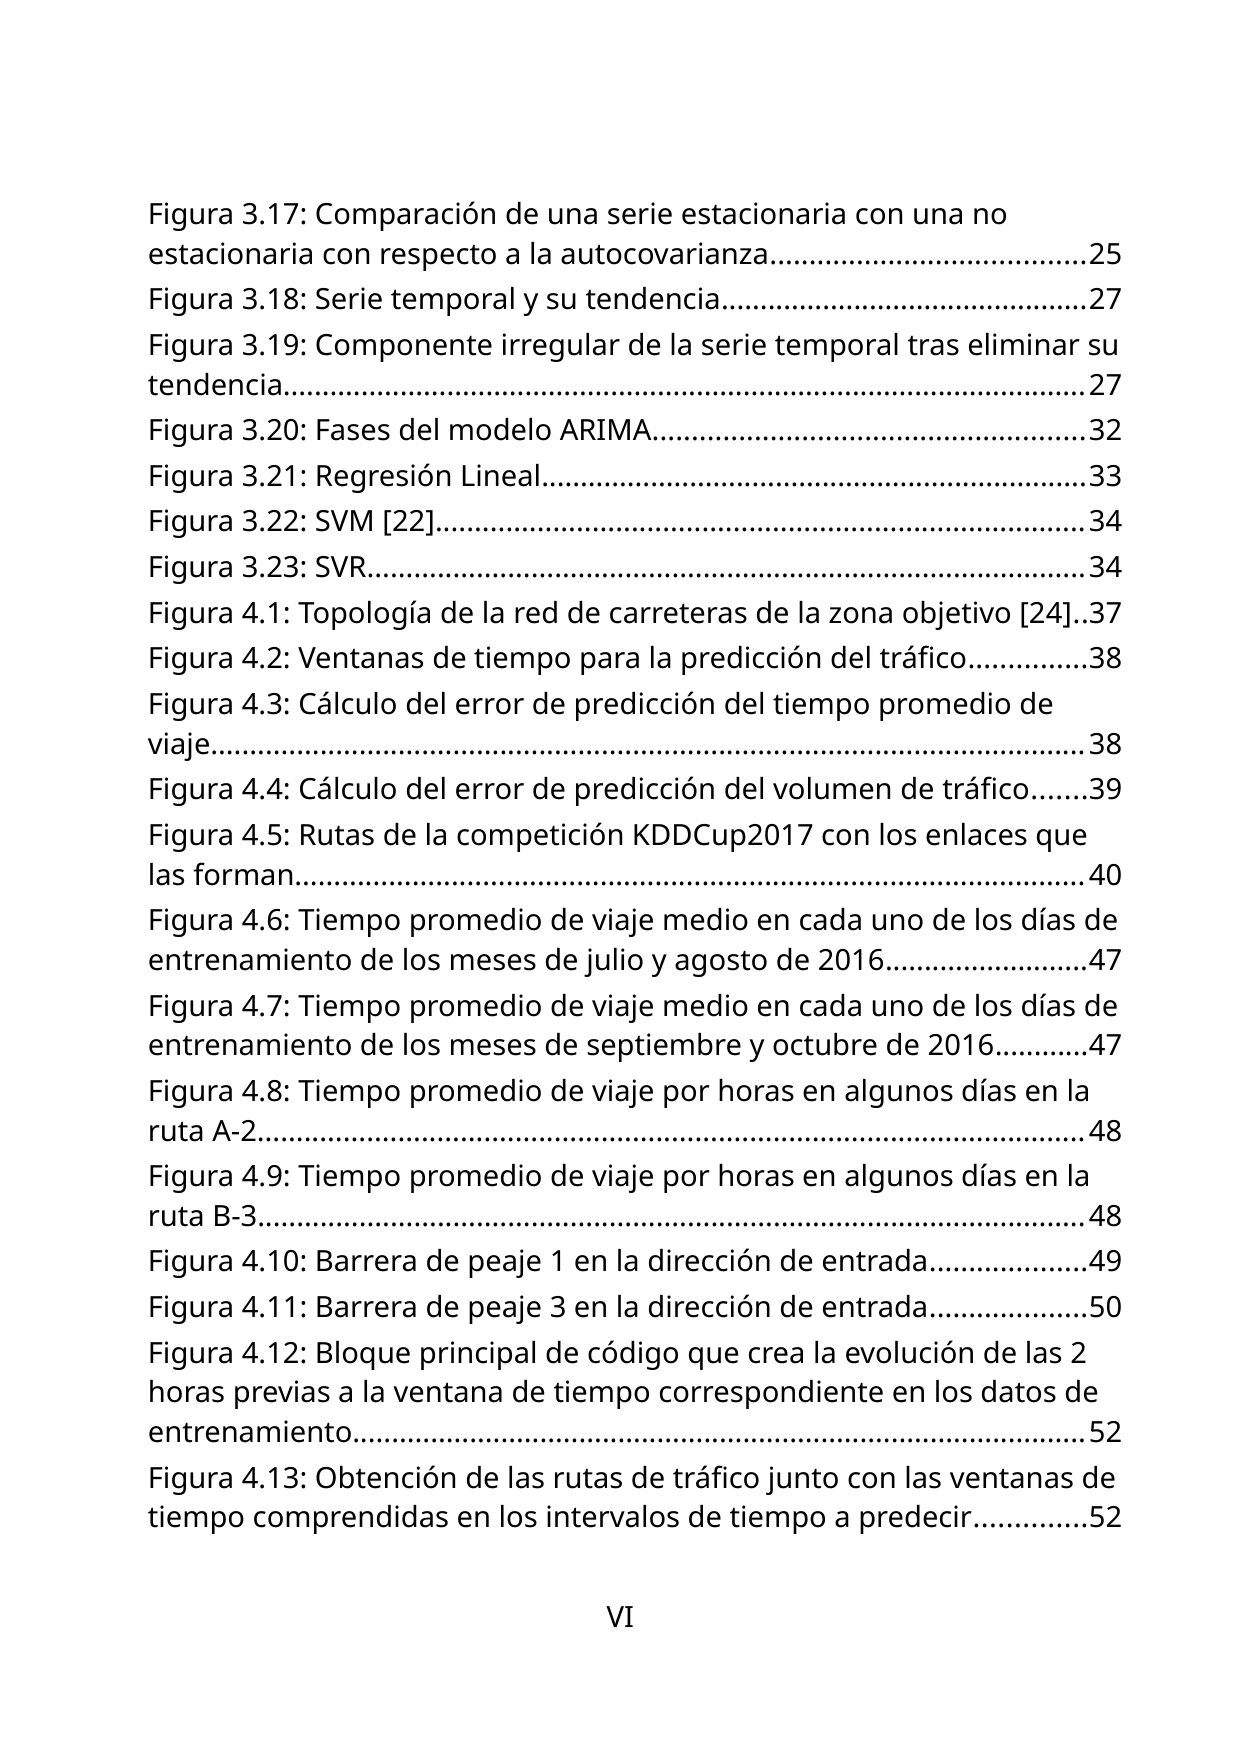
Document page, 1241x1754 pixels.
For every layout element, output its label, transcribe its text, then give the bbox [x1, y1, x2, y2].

text Figura 4.1: Topología de la red de carreteras de la zona objetivo [24] 37 [148, 592, 1122, 632]
text Figura 3.23: SVR 34 [148, 546, 1122, 586]
text Figura 4.3: Cálculo del error de predicción del tiempo promedio de viaje 38 [148, 683, 1122, 763]
text Figura 3.21: Regresión Lineal 33 [148, 455, 1122, 495]
text Figura 4.10: Barrera de peaje 1 en la dirección de entrada 49 [148, 1241, 1122, 1280]
text Figura 3.22: SVM [22] 34 [148, 501, 1122, 540]
text Figura 4.6: Tiempo promedio de viaje medio en cada uno de los días de entrenamiento de los meses de julio y agosto de 2016 47 [148, 899, 1122, 979]
text Figura 4.9: Tiempo promedio de viaje por horas en algunos días en la ruta B-3 48 [148, 1155, 1122, 1235]
text Figura 4.2: Ventanas de tiempo para la predicción del tráfico 38 [148, 638, 1122, 677]
text Figura 4.11: Barrera de peaje 3 en la dirección de entrada 50 [148, 1286, 1122, 1326]
text Figura 3.18: Serie temporal y su tendencia 27 [148, 278, 1122, 318]
text Figura 4.13: Obtención de las rutas de tráfico junto con las ventanas de tiempo comprendidas en los intervalos de tiempo a predecir 52 [148, 1457, 1122, 1536]
text Figura 4.12: Bloque principal de código que crea la evolución de las 2 horas previas a la ventana de tiempo correspondiente en los datos de entrenamiento 52 [148, 1332, 1122, 1451]
text Figura 3.19: Componente irregular de la serie temporal tras eliminar su tendencia 27 [148, 324, 1122, 403]
text Figura 3.17: Comparación de una serie estacionaria con una no estacionaria con respecto a la autocovarianza 25 [148, 193, 1122, 273]
text Figura 4.4: Cálculo del error de predicción del volumen de tráfico 39 [148, 768, 1122, 808]
text Figura 4.7: Tiempo promedio de viaje medio en cada uno de los días de entrenamiento de los meses de septiembre y octubre de 2016 47 [148, 985, 1122, 1064]
text Figura 4.5: Rutas de la competición KDDCup2017 con los enlaces que las forman 40 [148, 814, 1122, 893]
text Figura 3.20: Fases del modelo ARIMA 32 [148, 409, 1122, 449]
text Figura 4.8: Tiempo promedio de viaje por horas en algunos días en la ruta A-2 48 [148, 1070, 1122, 1149]
